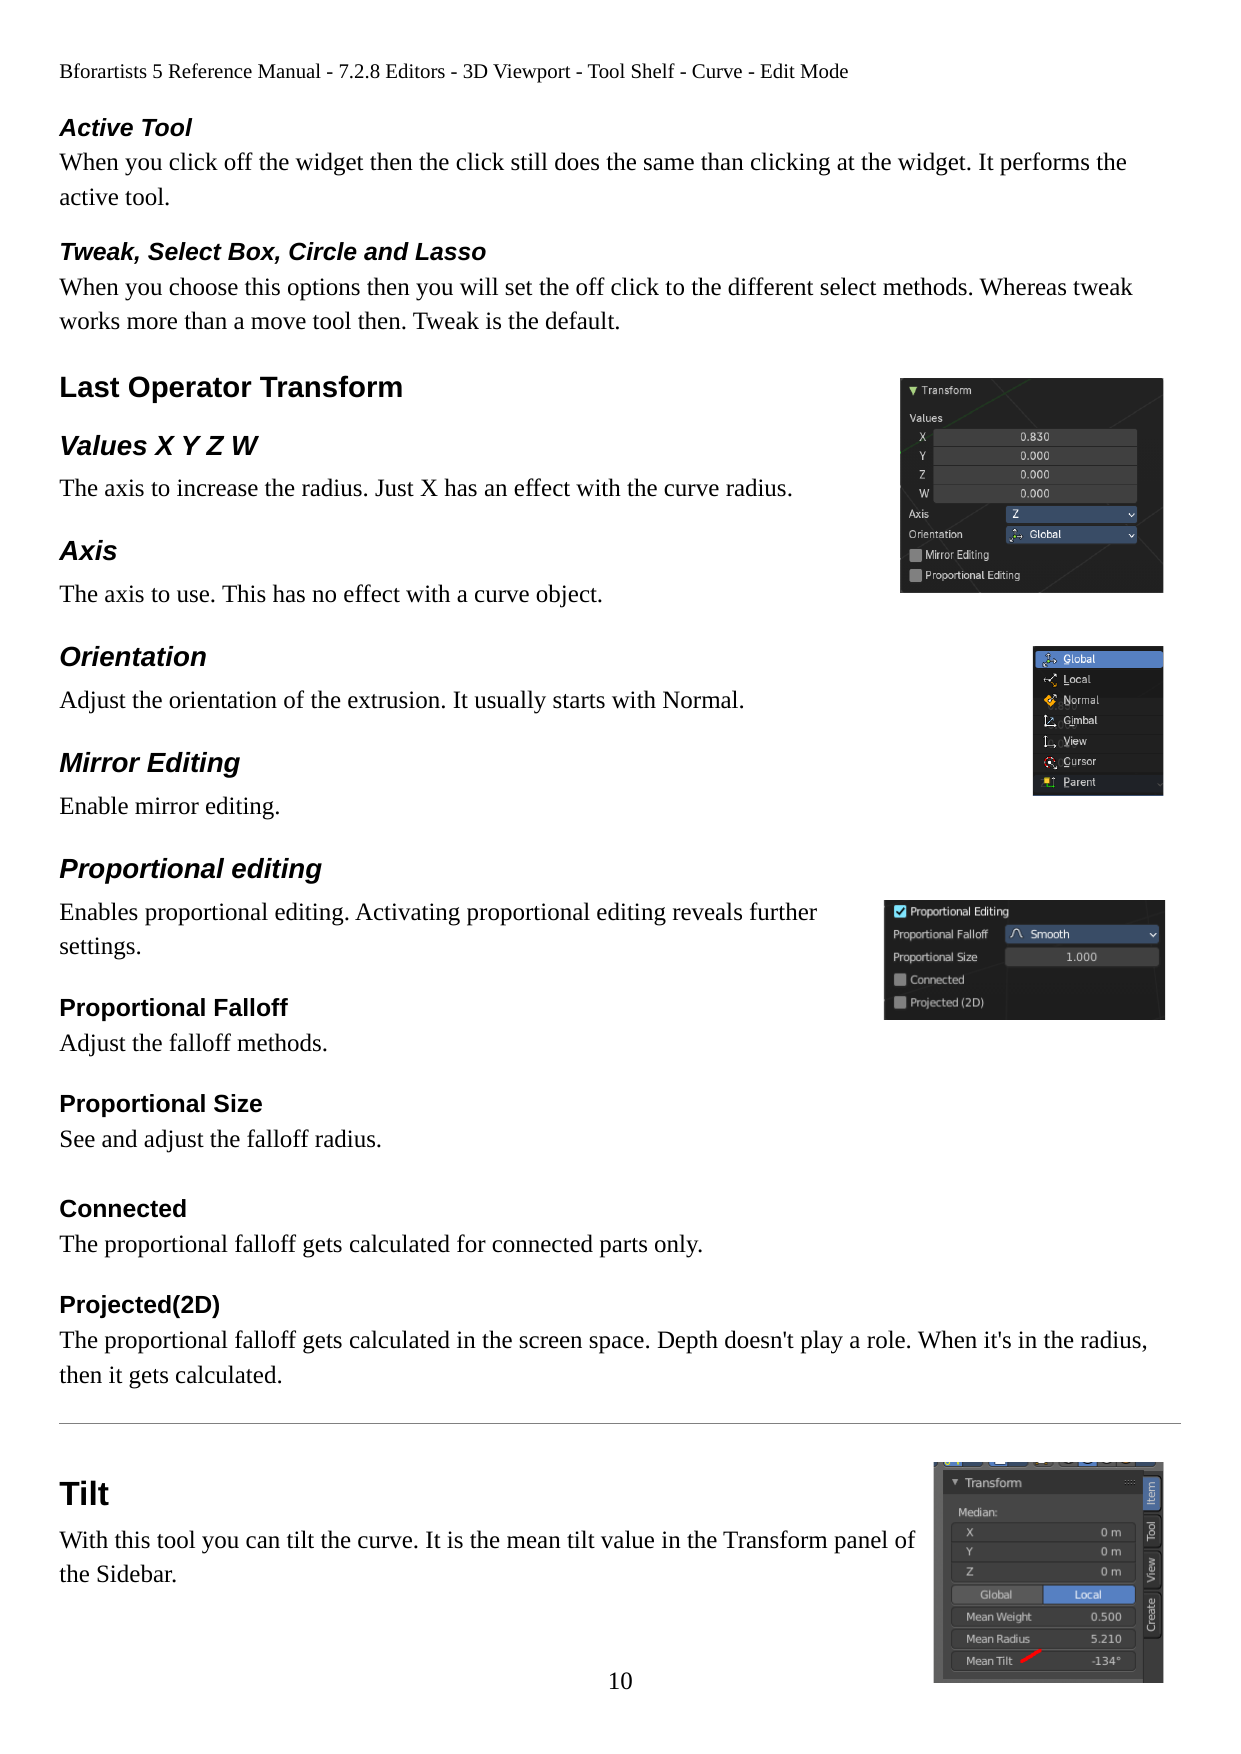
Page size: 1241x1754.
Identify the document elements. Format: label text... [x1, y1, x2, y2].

subtitle Tilt [59, 1474, 933, 1512]
subtitle Projected(2D) [59, 1291, 1181, 1319]
subtitle [1164, 429, 1181, 461]
text When you choose this options then you will set the off click to the different select methods. Whereas tweak works more than a move tool then. Tweak is the default. [59, 272, 1181, 335]
text When you click off the widget then the click still does the same than clicking at the widget. It performs the active tool. [59, 147, 1181, 211]
picture [1032, 646, 1164, 796]
text Adjust the falloff methods. [59, 1028, 1181, 1057]
text Enable mirror editing. [59, 791, 1181, 820]
subtitle [1164, 535, 1181, 567]
text With this tool you can tilt the curve. It is the mean tilt value in the Transform panel of the Sidebar. [59, 1525, 933, 1588]
subtitle Last Operator Transform [59, 370, 1181, 404]
picture [900, 378, 1164, 593]
text The proportional falloff gets calculated in the screen space. Depth doesn't play a role. When it's in the radius, then it gets calculated. [59, 1325, 1181, 1388]
subtitle Values X Y Z W [59, 429, 900, 461]
subtitle Tweak, Select Box, Circle and Lasso [59, 237, 1181, 266]
text See and adjust the falloff radius. [59, 1124, 1181, 1153]
subtitle Proportional editing [59, 853, 1181, 884]
text Adjust the orientation of the extrusion. It usually starts with Normal. [59, 685, 1032, 714]
text The proportional falloff gets calculated for connected parts only. [59, 1229, 1181, 1258]
subtitle [1164, 747, 1181, 778]
subtitle Connected [59, 1194, 1181, 1223]
subtitle Proportional Size [59, 1089, 1181, 1118]
text The axis to increase the radius. Just X has an effect with the curve radius. [59, 473, 900, 502]
subtitle [1164, 1474, 1181, 1512]
subtitle Proportional Falloff [59, 993, 1181, 1022]
subtitle Mirror Editing [59, 747, 1032, 778]
subtitle Axis [59, 535, 900, 567]
subtitle Active Tool [59, 113, 1181, 141]
picture [933, 1462, 1164, 1683]
text Enables proportional editing. Activating proportional editing reveals further settings. [59, 897, 1181, 960]
picture [883, 900, 1166, 1020]
text The axis to use. This has no effect with a curve object. [59, 579, 1181, 608]
subtitle Orientation [59, 641, 1181, 673]
